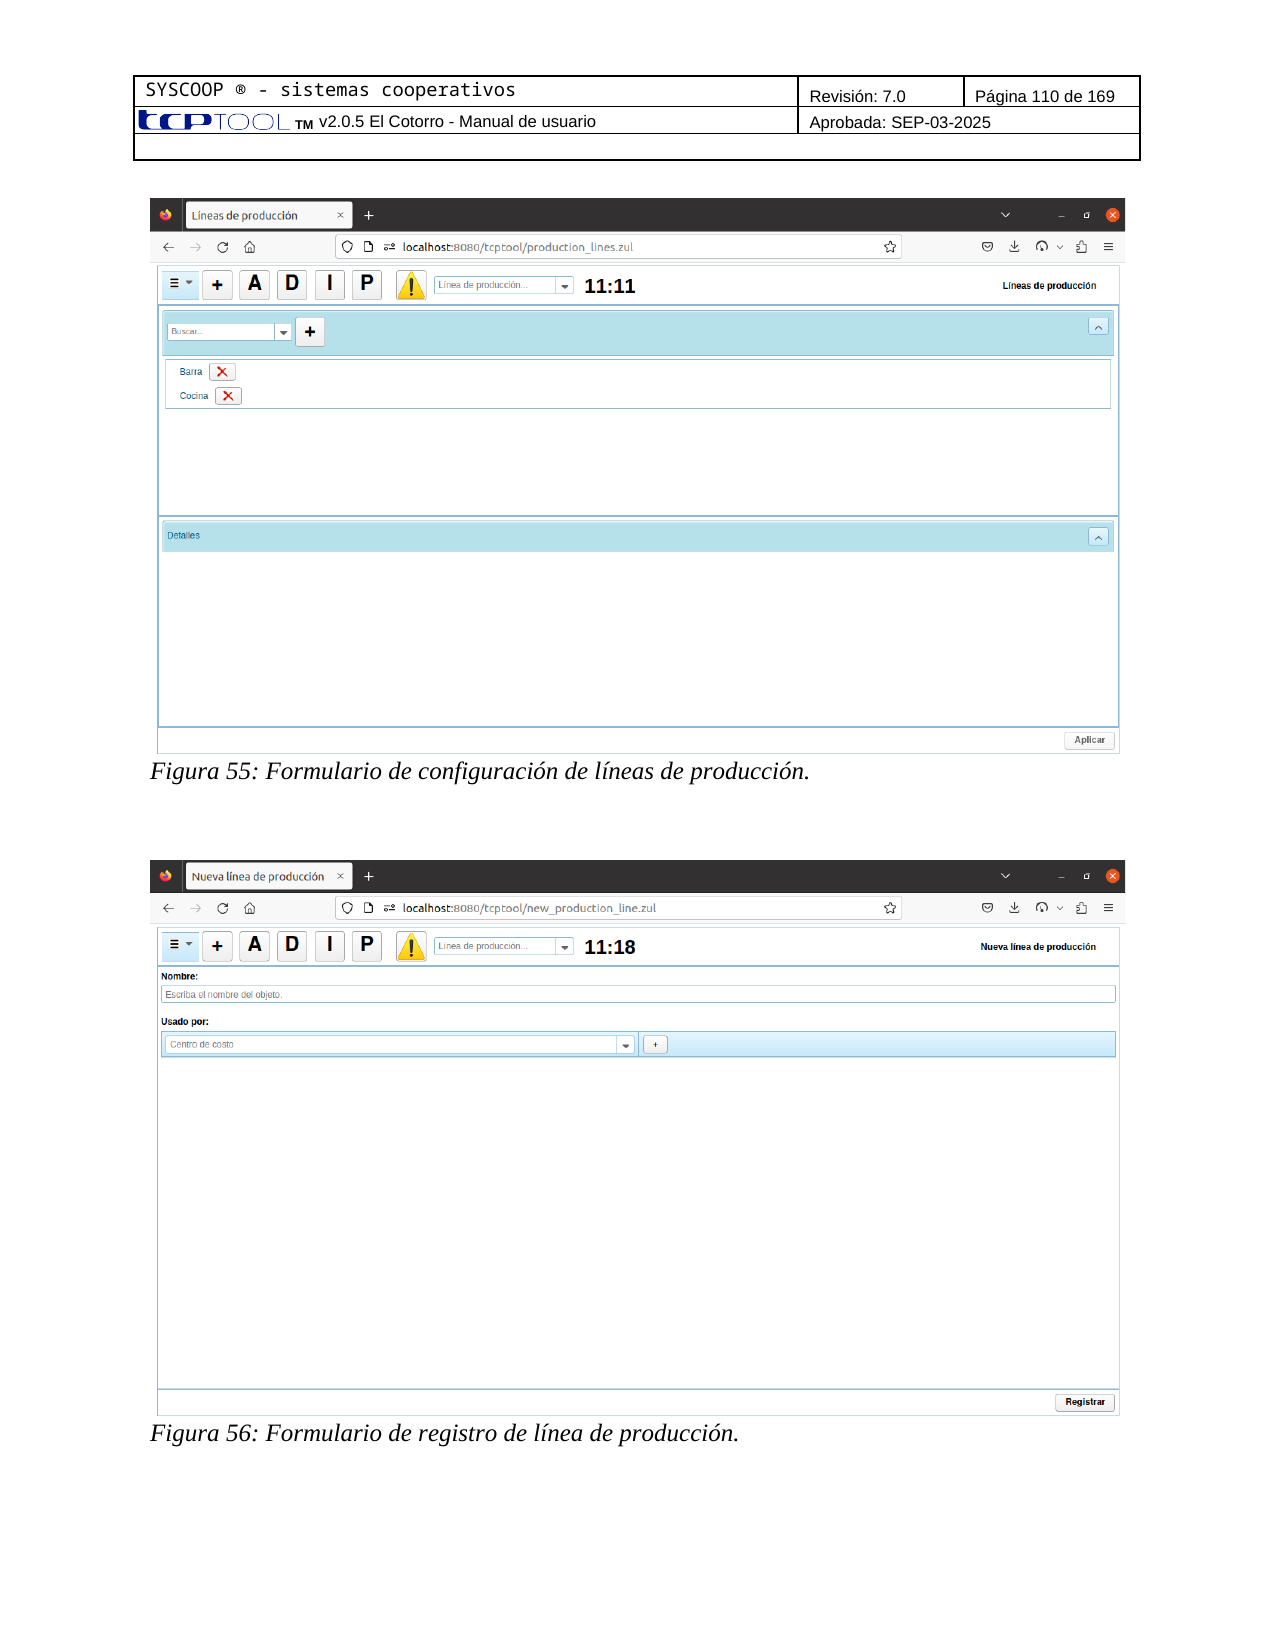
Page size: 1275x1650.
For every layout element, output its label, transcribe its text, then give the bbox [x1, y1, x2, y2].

picture [138, 110, 290, 130]
picture [150, 860, 1125, 1419]
picture [150, 198, 1125, 757]
text Figura 55: Formulario de configuración de líneas de producción. [150, 757, 1125, 785]
text Figura 56: Formulario de registro de línea de producción. [150, 1419, 1125, 1447]
